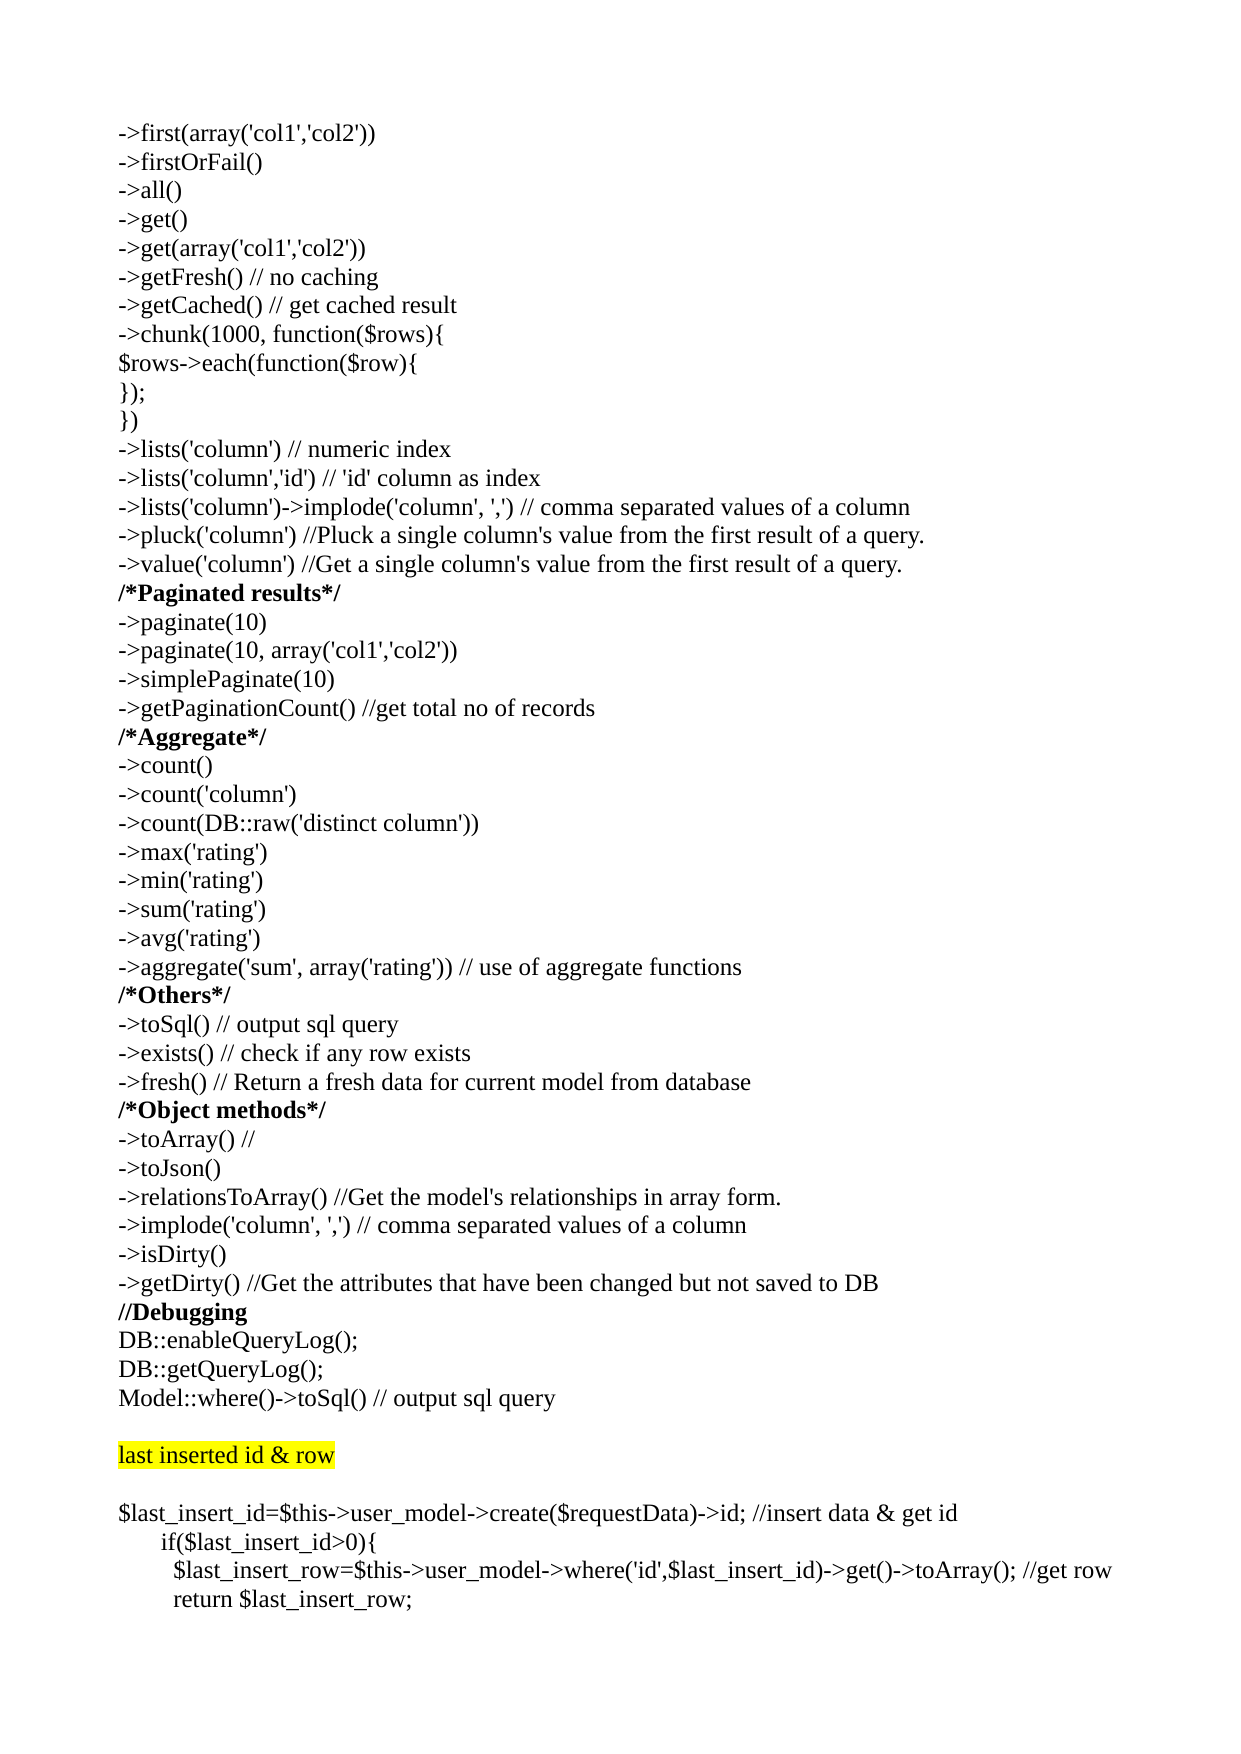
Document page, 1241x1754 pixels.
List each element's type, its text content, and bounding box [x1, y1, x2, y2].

text }); [118, 377, 1122, 406]
text ->count() [118, 751, 1122, 779]
text DB::enableQueryLog(); [118, 1326, 1122, 1354]
text ->lists('column')->implode('column', ',') // comma separated values of a column [118, 492, 1122, 521]
text ->get(array('col1','col2')) [118, 233, 1122, 262]
text ->max('rating') [118, 837, 1122, 866]
text }) [118, 406, 1122, 434]
text /*Object methods*/ [118, 1096, 1122, 1124]
text return $last_insert_row; [118, 1584, 1122, 1613]
text $last_insert_row=$this->user_model->where('id',$last_insert_id)->get()->toArray(); //get row [118, 1556, 1122, 1584]
text ->getFresh() // no caching [118, 262, 1122, 291]
text ->getDirty() //Get the attributes that have been changed but not saved to DB [118, 1268, 1122, 1297]
text Model::where()->toSql() // output sql query [118, 1383, 1122, 1412]
text ->aggregate('sum', array('rating')) // use of aggregate functions [118, 952, 1122, 981]
text ->min('rating') [118, 866, 1122, 894]
text ->sum('rating') [118, 894, 1122, 923]
text $last_insert_id=$this->user_model->create($requestData)->id; //insert data & get id [118, 1498, 1122, 1527]
text //Debugging [118, 1297, 1122, 1326]
text ->fresh() // Return a fresh data for current model from database [118, 1067, 1122, 1096]
text ->paginate(10, array('col1','col2')) [118, 636, 1122, 664]
text ->relationsToArray() //Get the model's relationships in array form. [118, 1182, 1122, 1211]
text ->avg('rating') [118, 923, 1122, 952]
text DB::getQueryLog(); [118, 1354, 1122, 1383]
text ->simplePaginate(10) [118, 664, 1122, 693]
text ->all() [118, 176, 1122, 204]
text ->toSql() // output sql query [118, 1009, 1122, 1038]
text ->count(DB::raw('distinct column')) [118, 808, 1122, 837]
text ->paginate(10) [118, 607, 1122, 636]
text ->chunk(1000, function($rows){ [118, 319, 1122, 348]
text /*Paginated results*/ [118, 578, 1122, 607]
text ->get() [118, 204, 1122, 233]
text last inserted id & row [118, 1441, 1122, 1469]
text ->toArray() // [118, 1124, 1122, 1153]
text ->toJson() [118, 1153, 1122, 1182]
text ->lists('column') // numeric index [118, 434, 1122, 463]
text ->pluck('column') //Pluck a single column's value from the first result of a query. [118, 521, 1122, 549]
text if($last_insert_id>0){ [118, 1527, 1122, 1556]
text ->value('column') //Get a single column's value from the first result of a query. [118, 549, 1122, 578]
text /*Others*/ [118, 981, 1122, 1009]
text ->getCached() // get cached result [118, 291, 1122, 319]
text $rows->each(function($row){ [118, 348, 1122, 377]
text ->first(array('col1','col2')) [118, 118, 1122, 147]
text ->getPaginationCount() //get total no of records [118, 693, 1122, 722]
text ->exists() // check if any row exists [118, 1038, 1122, 1067]
text ->lists('column','id') // 'id' column as index [118, 463, 1122, 492]
text ->count('column') [118, 779, 1122, 808]
text ->firstOrFail() [118, 147, 1122, 176]
text /*Aggregate*/ [118, 722, 1122, 751]
text ->isDirty() [118, 1239, 1122, 1268]
text ->implode('column', ',') // comma separated values of a column [118, 1211, 1122, 1239]
